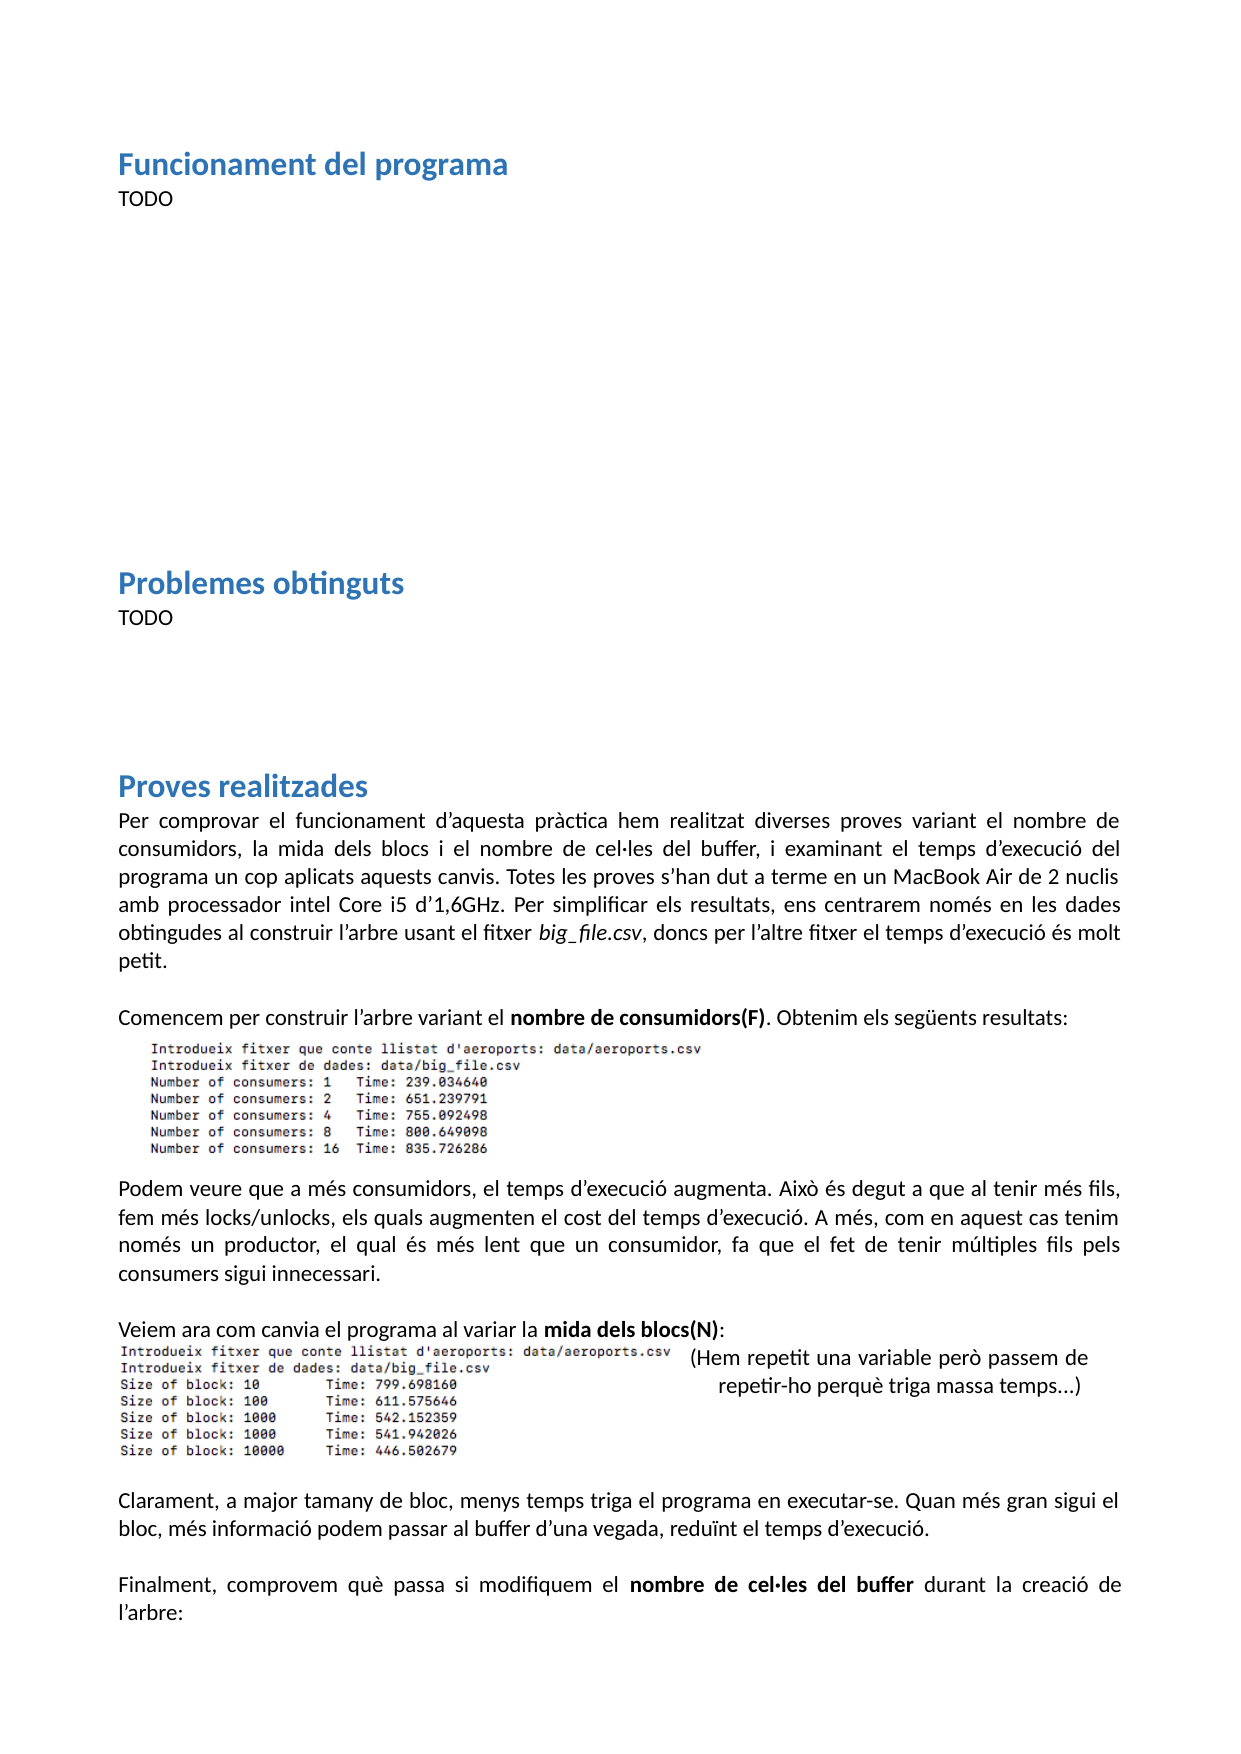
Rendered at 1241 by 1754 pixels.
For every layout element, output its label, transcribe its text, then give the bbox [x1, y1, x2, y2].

text (Hem repetit una variable però passem de repetir-ho perquè triga massa temps...) [683, 1343, 1122, 1399]
text Veiem ara com canvia el programa al variar la mida dels blocs(N): [118, 1315, 1122, 1343]
text Finalment, comprovem què passa si modifiquem el nombre de cel·les del buffer durant la creació de l’arbre: [118, 1571, 1122, 1627]
text TODO [118, 184, 1122, 212]
subtitle Proves realitzades [118, 765, 1122, 806]
text Per comprovar el funcionament d’aquesta pràctica hem realitzat diverses proves variant el nombre de consumidors, la mida dels blocs i el nombre de cel·les del buffer, i examinant el temps d’execució del programa un cop aplicats aquests canvis. Totes les proves s’han dut a terme en un MacBook Air de 2 nuclis amb processador intel Core i5 d’1,6GHz. Per simplificar els resultats, ens centrarem només en les dades obtingudes al construir l’arbre usant el fitxer big_file.csv, doncs per l’altre fitxer el temps d’execució és molt petit. [118, 806, 1122, 974]
picture [118, 1343, 683, 1460]
text Podem veure que a més consumidors, el temps d’execució augmenta. Això és degut a que al tenir més fils, fem més locks/unlocks, els quals augmenten el cost del temps d’execució. A més, com en aquest cas tenim només un productor, el qual és més lent que un consumidor, fa que el fet de tenir múltiples fils pels consumers sigui innecessari. [118, 1174, 1122, 1287]
text Comencem per construir l’arbre variant el nombre de consumidors(F). Obtenim els següents resultats: [118, 1003, 1122, 1031]
picture [146, 1038, 718, 1159]
subtitle Problemes obtinguts [118, 562, 1122, 603]
text Clarament, a major tamany de bloc, menys temps triga el programa en executar-se. Quan més gran sigui el bloc, més informació podem passar al buffer d’una vegada, reduïnt el temps d’execució. [118, 1486, 1122, 1542]
text TODO [118, 603, 1122, 631]
subtitle Funcionament del programa [118, 143, 1122, 184]
